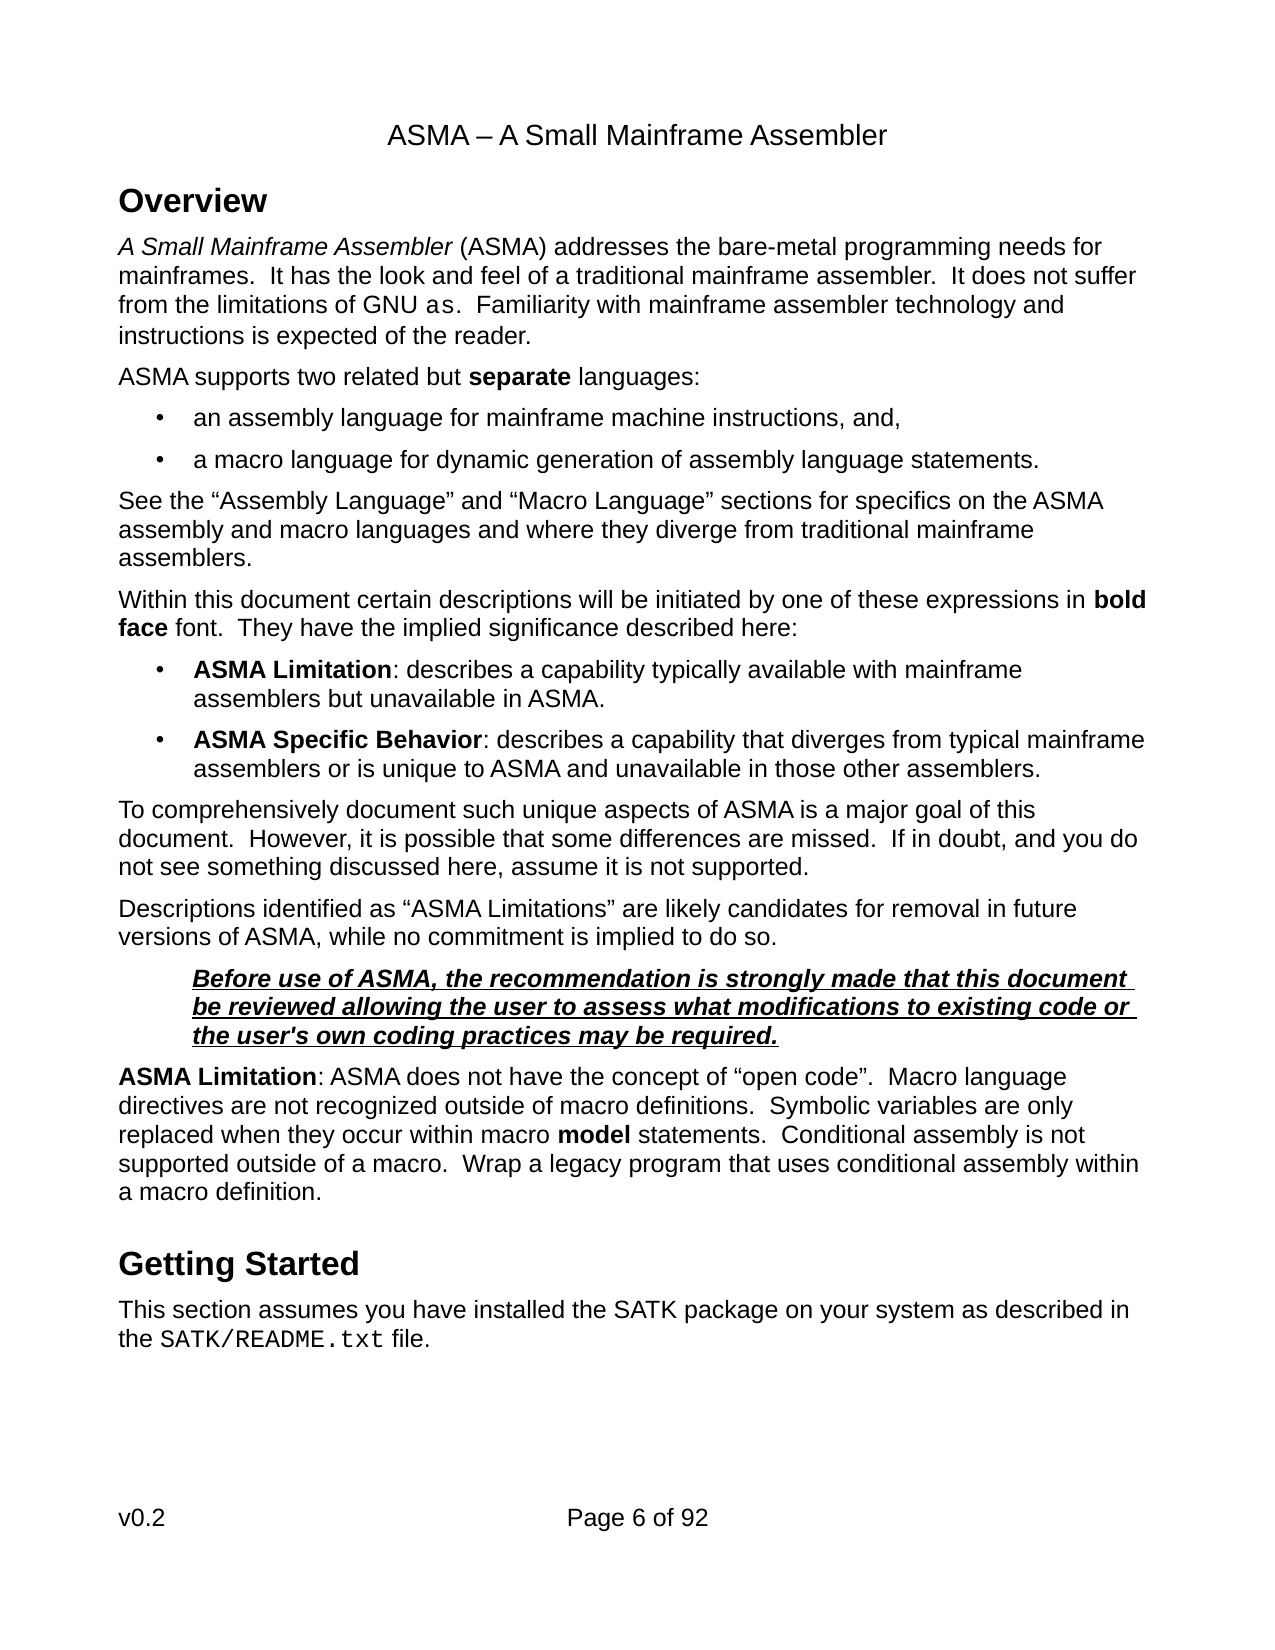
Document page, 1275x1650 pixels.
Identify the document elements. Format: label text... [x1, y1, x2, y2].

list an assembly language for mainframe machine instructions, and, [156, 403, 1157, 432]
text A Small Mainframe Assembler (ASMA) addresses the bare-metal programming needs for mainframes. It has the look and feel of a traditional mainframe assembler. It does not suffer from the limitations of GNU as. Familiarity with mainframe assembler technology and instructions is expected of the reader. [118, 232, 1157, 349]
text Before use of ASMA, the recommendation is strongly made that this document be reviewed allowing the user to assess what modifications to existing code or the user's own coding practices may be required. [192, 964, 1157, 1050]
subtitle Overview [118, 181, 1157, 220]
text To comprehensively document such unique aspects of ASMA is a major goal of this document. However, it is possible that some differences are missed. If in doubt, and you do not see something discussed here, assume it is not supported. [118, 795, 1157, 881]
text This section assumes you have installed the SATK package on your system as described in the SATK/README.txt file. [118, 1295, 1157, 1354]
subtitle Getting Started [118, 1244, 1157, 1282]
list a macro language for dynamic generation of assembly language statements. [156, 444, 1157, 473]
text Within this document certain descriptions will be initiated by one of these expressions in bold face font. They have the implied significance described here: [118, 585, 1157, 642]
text ASMA Limitation: ASMA does not have the concept of “open code”. Macro language directives are not recognized outside of macro definitions. Symbolic variables are only replaced when they occur within macro model statements. Conditional assembly is not supported outside of a macro. Wrap a legacy program that uses conditional assembly within a macro definition. [118, 1062, 1157, 1206]
text Descriptions identified as “ASMA Limitations” are likely candidates for removal in future versions of ASMA, while no commitment is implied to do so. [118, 894, 1157, 951]
list ASMA Specific Behavior: describes a capability that diverges from typical mainframe assemblers or is unique to ASMA and unavailable in those other assemblers. [156, 725, 1157, 782]
text See the “Assembly Language” and “Macro Language” sections for specifics on the ASMA assembly and macro languages and where they diverge from traditional mainframe assemblers. [118, 486, 1157, 572]
list ASMA Limitation: describes a capability typically available with mainframe assemblers but unavailable in ASMA. [156, 655, 1157, 712]
text ASMA supports two related but separate languages: [118, 362, 1157, 391]
